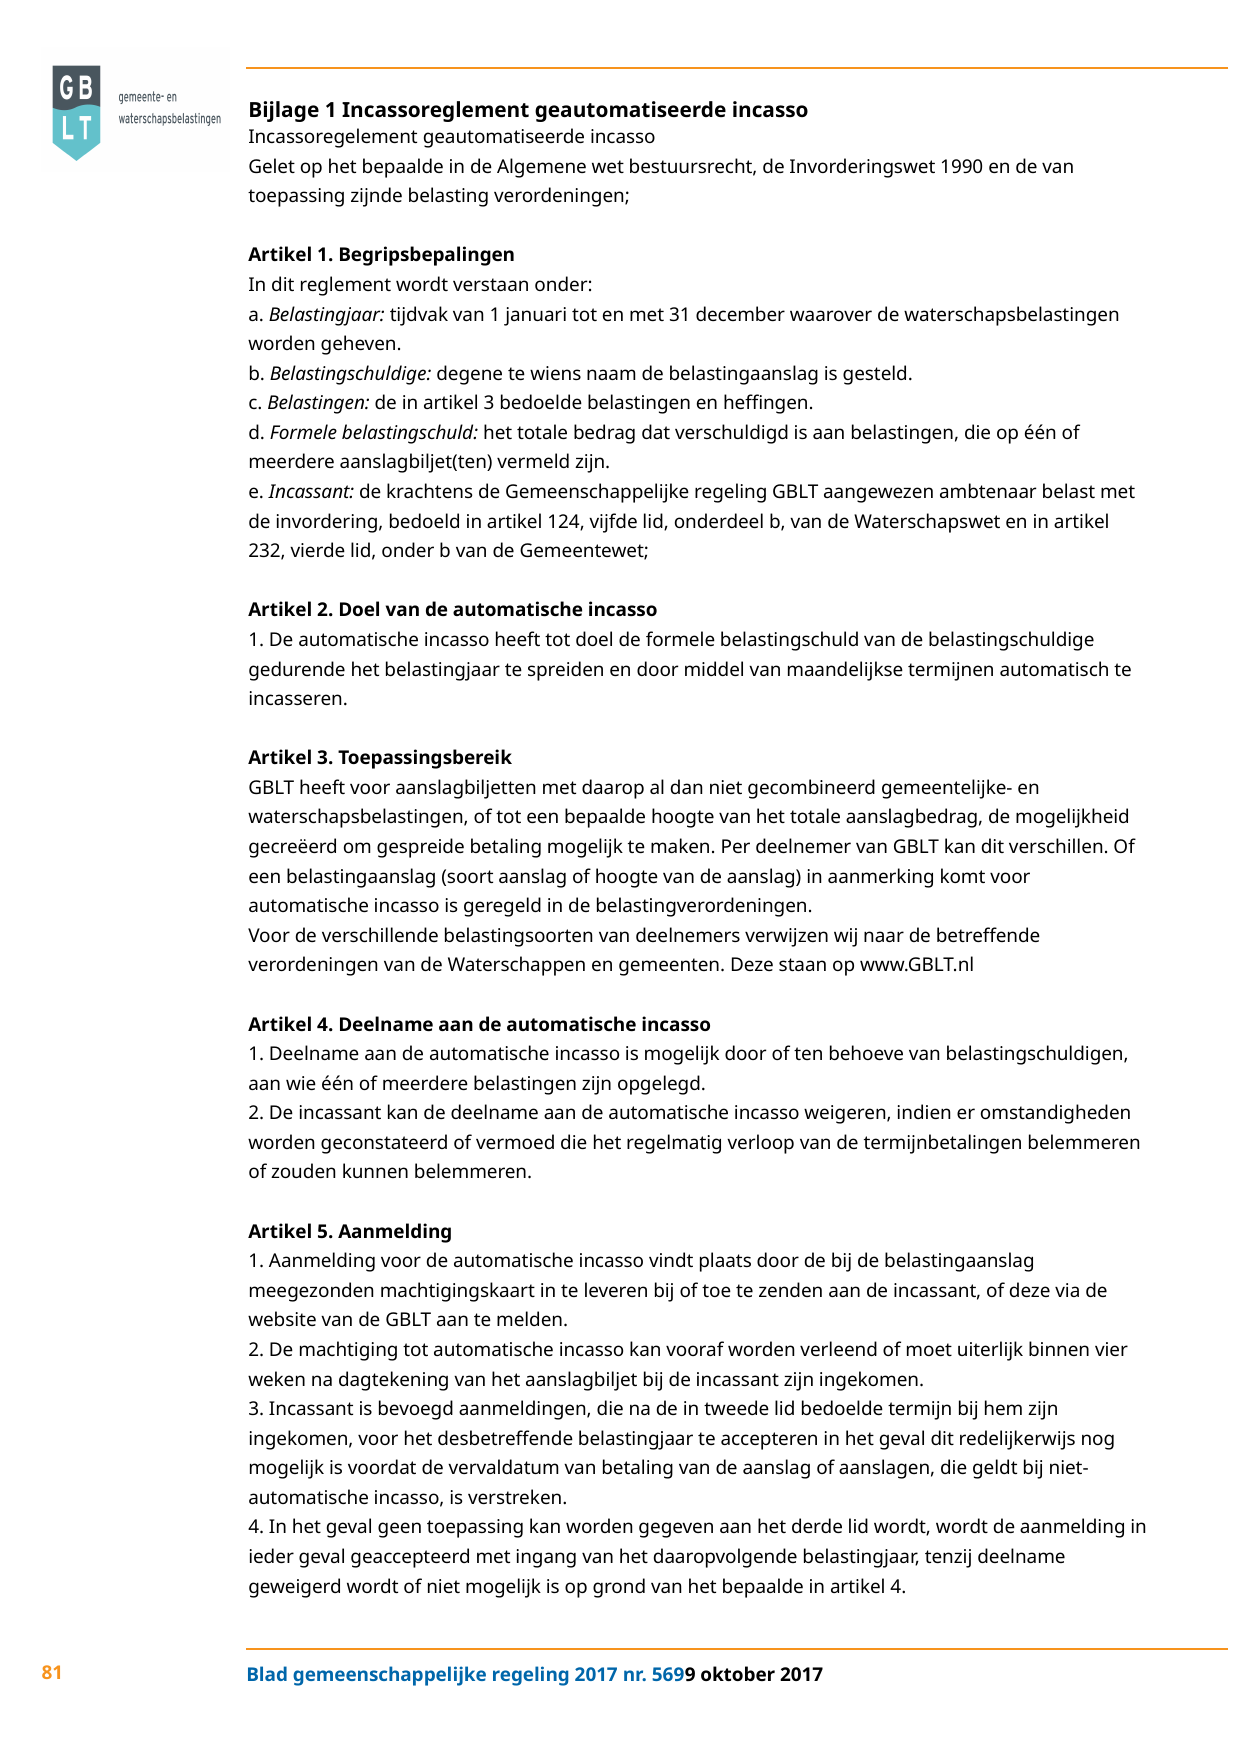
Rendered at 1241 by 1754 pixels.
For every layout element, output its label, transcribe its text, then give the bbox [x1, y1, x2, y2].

text 1. Deelname aan de automatische incasso is mogelijk door of ten behoeve van belastingschuldigen, aan wie één of meerdere belastingen zijn opgelegd. [248, 1040, 1152, 1096]
text a. Belastingjaar: tijdvak van 1 januari tot en met 31 december waarover de waterschapsbelastingen worden geheven. [248, 301, 1152, 356]
text 2. De machtiging tot automatische incasso kan vooraf worden verleend of moet uiterlijk binnen vier weken na dagtekening van het aanslagbiljet bij de incassant zijn ingekomen. [248, 1336, 1152, 1392]
text 2. De incassant kan de deelname aan de automatische incasso weigeren, indien er omstandigheden worden geconstateerd of vermoed die het regelmatig verloop van de termijnbetalingen belemmeren of zouden kunnen belemmeren. [248, 1099, 1152, 1184]
text 1. De automatische incasso heeft tot doel de formele belastingschuld van de belastingschuldige gedurende het belastingjaar te spreiden en door middel van maandelijkse termijnen automatisch te incasseren. [248, 626, 1152, 711]
text GBLT heeft voor aanslagbiljetten met daarop al dan niet gecombineerd gemeentelijke- en waterschapsbelastingen, of tot een bepaalde hoogte van het totale aanslagbedrag, de mogelijkheid gecreëerd om gespreide betaling mogelijk te maken. Per deelnemer van GBLT kan dit verschillen. Of een belastingaanslag (soort aanslag of hoogte van de aanslag) in aanmerking komt voor automatische incasso is geregeld in de belastingverordeningen. [248, 774, 1152, 918]
text Artikel 4. Deelname aan de automatische incasso [248, 1011, 1152, 1037]
text d. Formele belastingschuld: het totale bedrag dat verschuldigd is aan belastingen, die op één of meerdere aanslagbiljet(ten) vermeld zijn. [248, 419, 1152, 474]
text 1. Aanmelding voor de automatische incasso vindt plaats door de bij de belastingaanslag meegezonden machtigingskaart in te leveren bij of toe te zenden aan de incassant, of deze via de website van de GBLT aan te melden. [248, 1247, 1152, 1332]
text Incassoregelement geautomatiseerde incasso [248, 123, 1152, 149]
text e. Incassant: de krachtens de Gemeenschappelijke regeling GBLT aangewezen ambtenaar belast met de invordering, bedoeld in artikel 124, vijfde lid, onderdeel b, van de Waterschapswet en in artikel 232, vierde lid, onder b van de Gemeentewet; [248, 478, 1152, 563]
text Bijlage 1 Incassoreglement geautomatiseerde incasso [248, 95, 1152, 123]
text c. Belastingen: de in artikel 3 bedoelde belastingen en heffingen. [248, 389, 1152, 415]
text Artikel 5. Aanmelding [248, 1218, 1152, 1244]
text Artikel 3. Toepassingsbereik [248, 744, 1152, 770]
text In dit reglement wordt verstaan onder: [248, 271, 1152, 297]
text 4. In het geval geen toepassing kan worden gegeven aan het derde lid wordt, wordt de aanmelding in ieder geval geaccepteerd met ingang van het daaropvolgende belastingjaar, tenzij deelname geweigerd wordt of niet mogelijk is op grond van het bepaalde in artikel 4. [248, 1514, 1152, 1599]
text Artikel 2. Doel van de automatische incasso [248, 597, 1152, 622]
text b. Belastingschuldige: degene te wiens naam de belastingaanslag is gesteld. [248, 360, 1152, 386]
text 3. Incassant is bevoegd aanmeldingen, die na de in tweede lid bedoelde termijn bij hem zijn ingekomen, voor het desbetreffende belastingjaar te accepteren in het geval dit redelijkerwijs nog mogelijk is voordat de vervaldatum van betaling van de aanslag of aanslagen, die geldt bij niet-automatische incasso, is verstreken. [248, 1395, 1152, 1510]
picture [41, 47, 231, 172]
text Voor de verschillende belastingsoorten van deelnemers verwijzen wij naar de betreffende verordeningen van de Waterschappen en gemeenten. Deze staan op www.GBLT.nl [248, 922, 1152, 977]
text Artikel 1. Begripsbepalingen [248, 242, 1152, 267]
text Gelet op het bepaalde in de Algemene wet bestuursrecht, de Invorderingswet 1990 en de van toepassing zijnde belasting verordeningen; [248, 153, 1152, 208]
